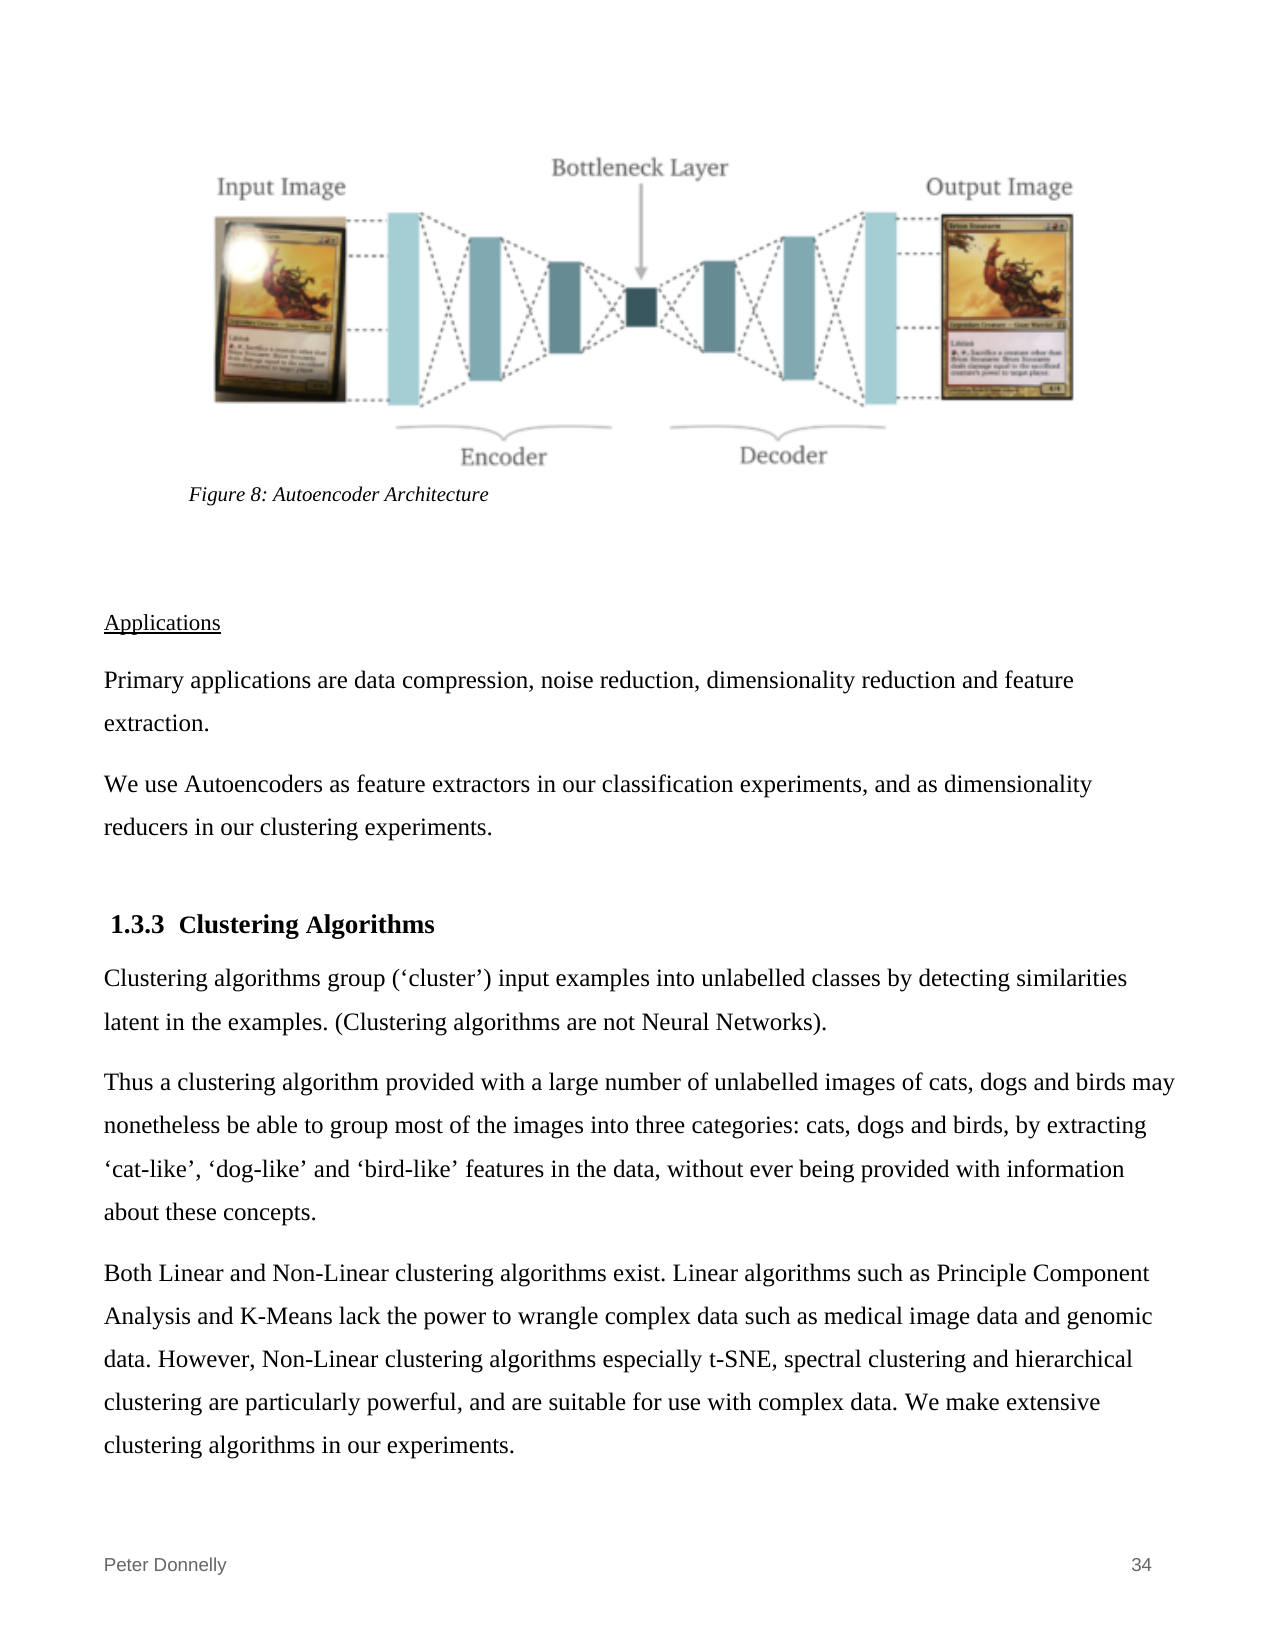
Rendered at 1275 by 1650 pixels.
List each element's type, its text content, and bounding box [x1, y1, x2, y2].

subtitle Clustering Algorithms [103, 909, 1181, 940]
text Figure 8: Autoencoder Architecture [188, 482, 1102, 506]
text Primary applications are data compression, noise reduction, dimensionality reduction and feature extraction. [103, 665, 1181, 737]
subtitle Applications [86, 609, 1181, 636]
text Thus a clustering algorithm provided with a large number of unlabelled images of cats, dogs and birds may nonetheless be able to group most of the images into three categories: cats, dogs and birds, by extracting ‘cat-like’, ‘dog-like’ and ‘bird-like’ features in the data, without ever being provided with information about these concepts. [103, 1067, 1181, 1226]
text Clustering algorithms group (‘cluster’) input examples into unlabelled classes by detecting similarities latent in the examples. (Clustering algorithms are not Neural Networks). [103, 963, 1181, 1035]
text We use Autoencoders as feature extractors in our classification experiments, and as dimensionality reducers in our clustering experiments. [103, 769, 1181, 841]
picture [188, 147, 1103, 482]
text Both Linear and Non-Linear clustering algorithms exist. Linear algorithms such as Principle Component Analysis and K-Means lack the power to wrangle complex data such as medical image data and genomic data. However, Non-Linear clustering algorithms especially t-SNE, spectral clustering and hierarchical clustering are particularly powerful, and are suitable for use with complex data. We make extensive clustering algorithms in our experiments. [103, 1258, 1181, 1459]
